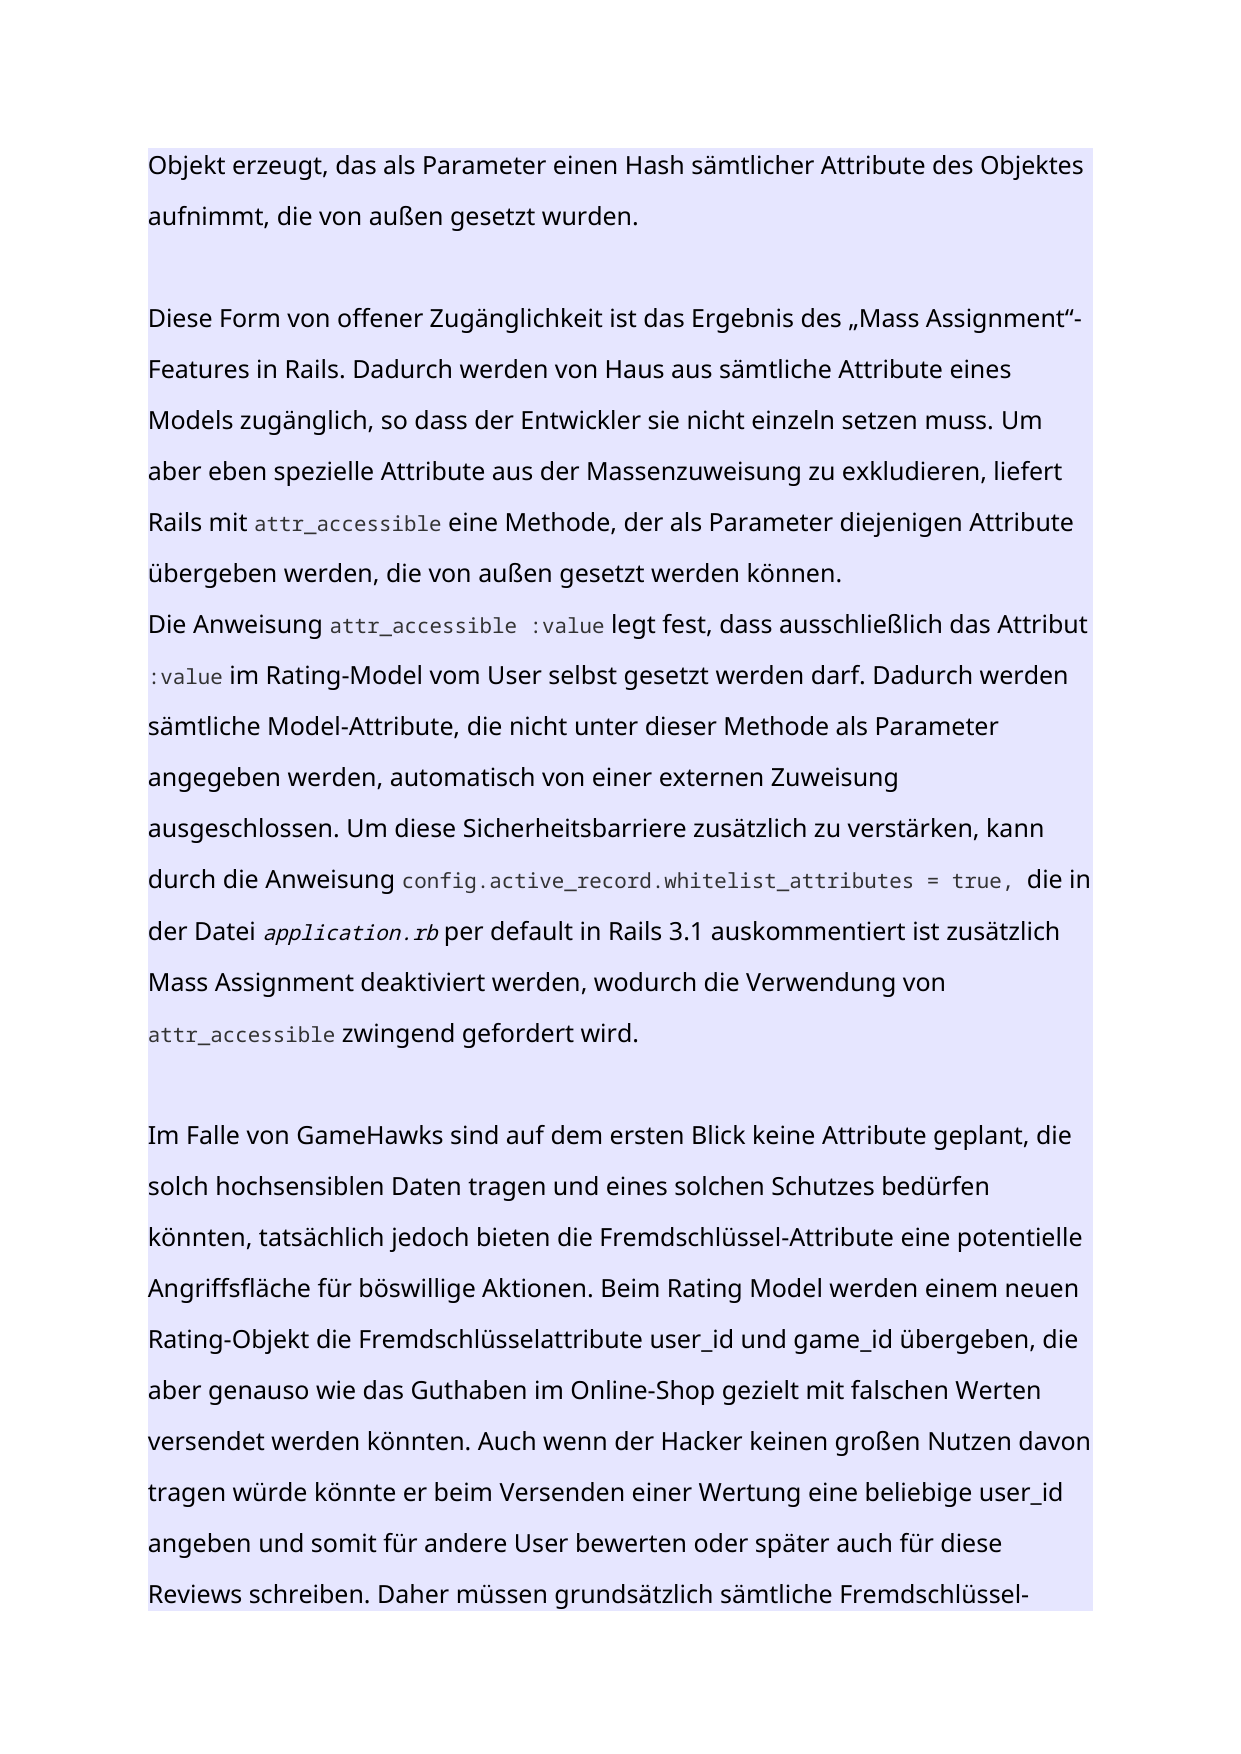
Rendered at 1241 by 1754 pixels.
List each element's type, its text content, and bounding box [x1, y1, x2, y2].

text Diese Form von offener Zugänglichkeit ist das Ergebnis des „Mass Assignment“-Features in Rails. Dadurch werden von Haus aus sämtliche Attribute eines Models zugänglich, so dass der Entwickler sie nicht einzeln setzen muss. Um aber eben spezielle Attribute aus der Massenzuweisung zu exkludieren, liefert Rails mit attr_accessible eine Methode, der als Parameter diejenigen Attribute übergeben werden, die von außen gesetzt werden können. [148, 301, 1093, 590]
text Objekt erzeugt, das als Parameter einen Hash sämtlicher Attribute des Objektes aufnimmt, die von außen gesetzt wurden. [148, 148, 1093, 233]
text Die Anweisung attr_accessible :value legt fest, dass ausschließlich das Attribut :value im Rating-Model vom User selbst gesetzt werden darf. Dadurch werden sämtliche Model-Attribute, die nicht unter dieser Methode als Parameter angegeben werden, automatisch von einer externen Zuweisung ausgeschlossen. Um diese Sicherheitsbarriere zusätzlich zu verstärken, kann durch die Anweisung config.active_record.whitelist_attributes = true, die in der Datei application.rb per default in Rails 3.1 auskommentiert ist zusätzlich Mass Assignment deaktiviert werden, wodurch die Verwendung von attr_accessible zwingend gefordert wird. [148, 607, 1093, 1049]
text Im Falle von GameHawks sind auf dem ersten Blick keine Attribute geplant, die solch hochsensiblen Daten tragen und eines solchen Schutzes bedürfen könnten, tatsächlich jedoch bieten die Fremdschlüssel-Attribute eine potentielle Angriffsfläche für böswillige Aktionen. Beim Rating Model werden einem neuen Rating-Objekt die Fremdschlüsselattribute user_id und game_id übergeben, die aber genauso wie das Guthaben im Online-Shop gezielt mit falschen Werten versendet werden könnten. Auch wenn der Hacker keinen großen Nutzen davon tragen würde könnte er beim Versenden einer Wertung eine beliebige user_id angeben und somit für andere User bewerten oder später auch für diese Reviews schreiben. Daher müssen grundsätzlich sämtliche Fremdschlüssel- [148, 1117, 1093, 1611]
